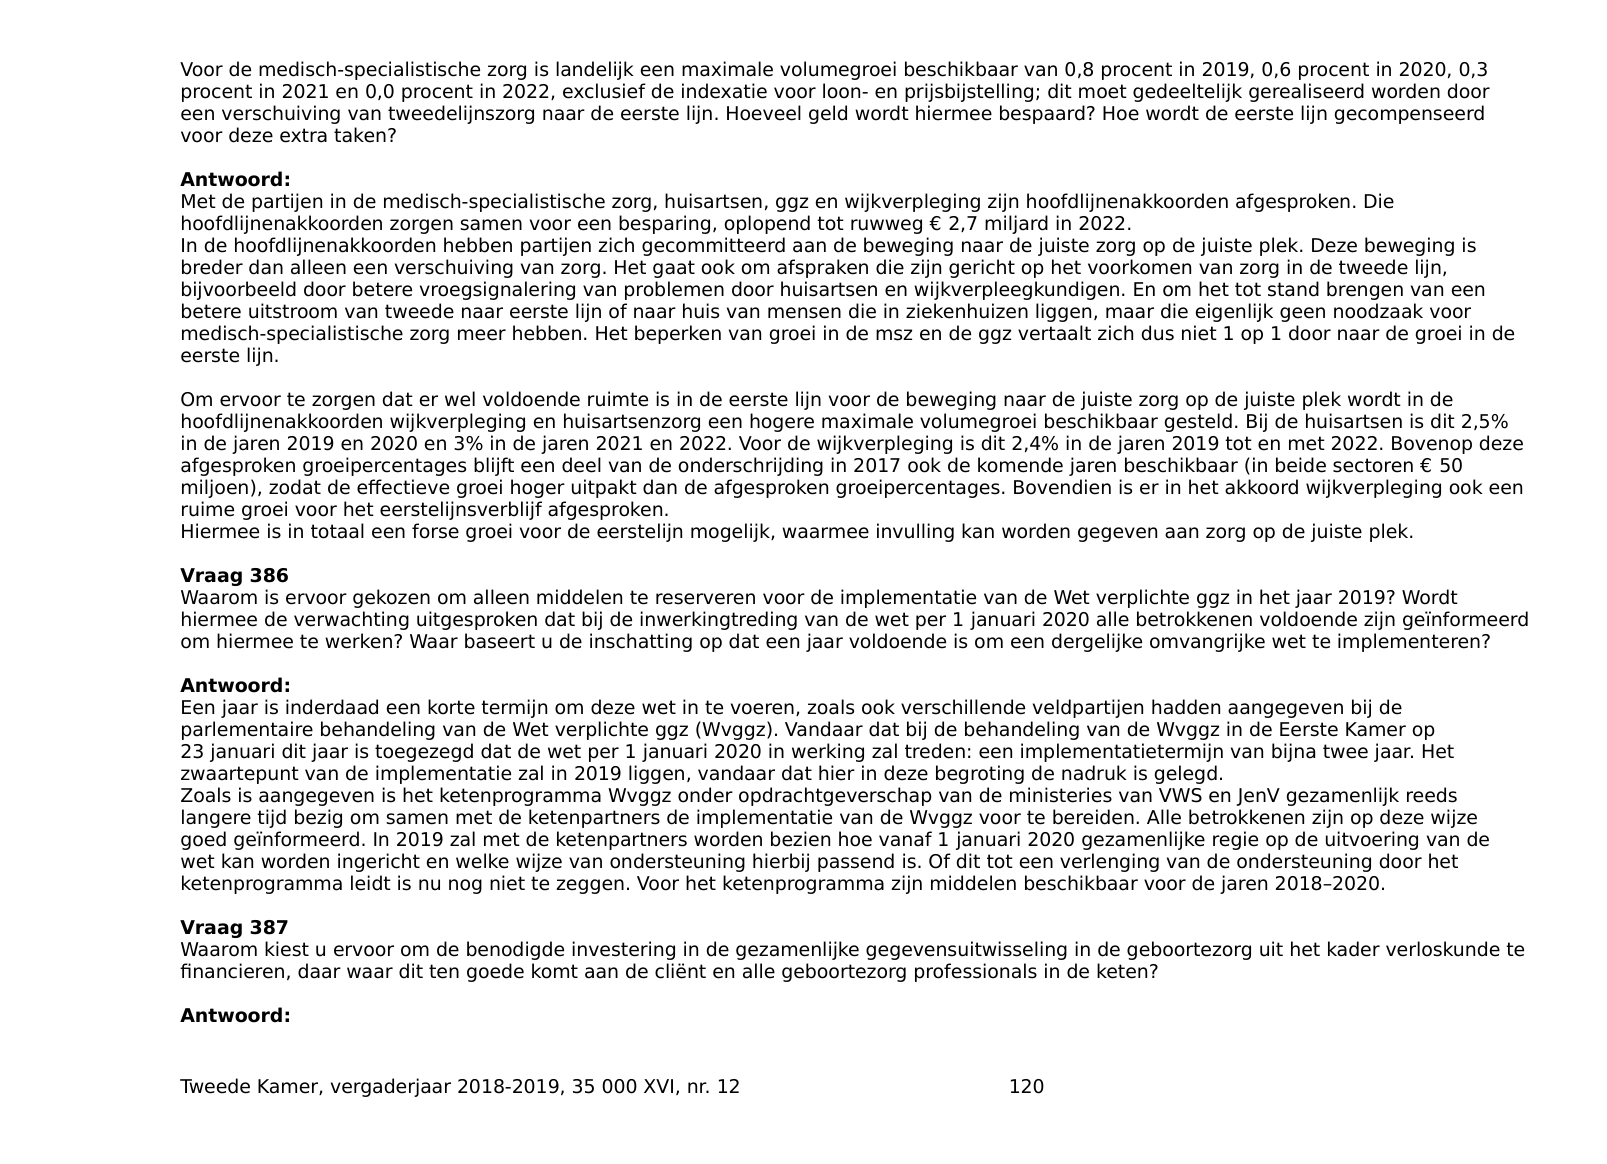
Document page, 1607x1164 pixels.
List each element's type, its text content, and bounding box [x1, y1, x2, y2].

text Hiermee is in totaal een forse groei voor de eerstelijn mogelijk, waarmee invulling kan worden gegeven aan zorg op de juiste plek. [180, 521, 1529, 543]
text Met de partijen in de medisch-specialistische zorg, huisartsen, ggz en wijkverpleging zijn hoofdlijnenakkoorden afgesproken. Die hoofdlijnenakkoorden zorgen samen voor een besparing, oplopend tot ruwweg € 2,7 miljard in 2022. [180, 191, 1529, 235]
text Waarom is ervoor gekozen om alleen middelen te reserveren voor de implementatie van de Wet verplichte ggz in het jaar 2019? Wordt hiermee de verwachting uitgesproken dat bij de inwerkingtreding van de wet per 1 januari 2020 alle betrokkenen voldoende zijn geïnformeerd om hiermee te werken? Waar baseert u de inschatting op dat een jaar voldoende is om een dergelijke omvangrijke wet te implementeren? [180, 587, 1529, 653]
text Antwoord: [180, 1005, 1529, 1027]
text Om ervoor te zorgen dat er wel voldoende ruimte is in de eerste lijn voor de beweging naar de juiste zorg op de juiste plek wordt in de hoofdlijnenakkoorden wijkverpleging en huisartsenzorg een hogere maximale volumegroei beschikbaar gesteld. Bij de huisartsen is dit 2,5% in de jaren 2019 en 2020 en 3% in de jaren 2021 en 2022. Voor de wijkverpleging is dit 2,4% in de jaren 2019 tot en met 2022. Bovenop deze afgesproken groeipercentages blijft een deel van de onderschrijding in 2017 ook de komende jaren beschikbaar (in beide sectoren € 50 miljoen), zodat de effectieve groei hoger uitpakt dan de afgesproken groeipercentages. Bovendien is er in het akkoord wijkverpleging ook een ruime groei voor het eerstelijnsverblijf afgesproken. [180, 389, 1529, 521]
text Zoals is aangegeven is het ketenprogramma Wvggz onder opdrachtgeverschap van de ministeries van VWS en JenV gezamenlijk reeds langere tijd bezig om samen met de ketenpartners de implementatie van de Wvggz voor te bereiden. Alle betrokkenen zijn op deze wijze goed geïnformeerd. In 2019 zal met de ketenpartners worden bezien hoe vanaf 1 januari 2020 gezamenlijke regie op de uitvoering van de wet kan worden ingericht en welke wijze van ondersteuning hierbij passend is. Of dit tot een verlenging van de ondersteuning door het ketenprogramma leidt is nu nog niet te zeggen. Voor het ketenprogramma zijn middelen beschikbaar voor de jaren 2018–2020. [180, 785, 1529, 895]
text Antwoord: [180, 169, 1529, 191]
text Een jaar is inderdaad een korte termijn om deze wet in te voeren, zoals ook verschillende veldpartijen hadden aangegeven bij de parlementaire behandeling van de Wet verplichte ggz (Wvggz). Vandaar dat bij de behandeling van de Wvggz in de Eerste Kamer op 23 januari dit jaar is toegezegd dat de wet per 1 januari 2020 in werking zal treden: een implementatietermijn van bijna twee jaar. Het zwaartepunt van de implementatie zal in 2019 liggen, vandaar dat hier in deze begroting de nadruk is gelegd. [180, 697, 1529, 785]
text Antwoord: [180, 675, 1529, 697]
text Vraag 386 [180, 565, 1529, 587]
text Waarom kiest u ervoor om de benodigde investering in de gezamenlijke gegevensuitwisseling in de geboortezorg uit het kader verloskunde te financieren, daar waar dit ten goede komt aan de cliënt en alle geboortezorg professionals in de keten? [180, 939, 1529, 983]
text In de hoofdlijnenakkoorden hebben partijen zich gecommitteerd aan de beweging naar de juiste zorg op de juiste plek. Deze beweging is breder dan alleen een verschuiving van zorg. Het gaat ook om afspraken die zijn gericht op het voorkomen van zorg in de tweede lijn, bijvoorbeeld door betere vroegsignalering van problemen door huisartsen en wijkverpleegkundigen. En om het tot stand brengen van een betere uitstroom van tweede naar eerste lijn of naar huis van mensen die in ziekenhuizen liggen, maar die eigenlijk geen noodzaak voor medisch-specialistische zorg meer hebben. Het beperken van groei in de msz en de ggz vertaalt zich dus niet 1 op 1 door naar de groei in de eerste lijn. [180, 235, 1529, 367]
text Vraag 387 [180, 917, 1529, 939]
text Voor de medisch-specialistische zorg is landelijk een maximale volumegroei beschikbaar van 0,8 procent in 2019, 0,6 procent in 2020, 0,3 procent in 2021 en 0,0 procent in 2022, exclusief de indexatie voor loon- en prijsbijstelling; dit moet gedeeltelijk gerealiseerd worden door een verschuiving van tweedelijnszorg naar de eerste lijn. Hoeveel geld wordt hiermee bespaard? Hoe wordt de eerste lijn gecompenseerd voor deze extra taken? [180, 59, 1529, 147]
